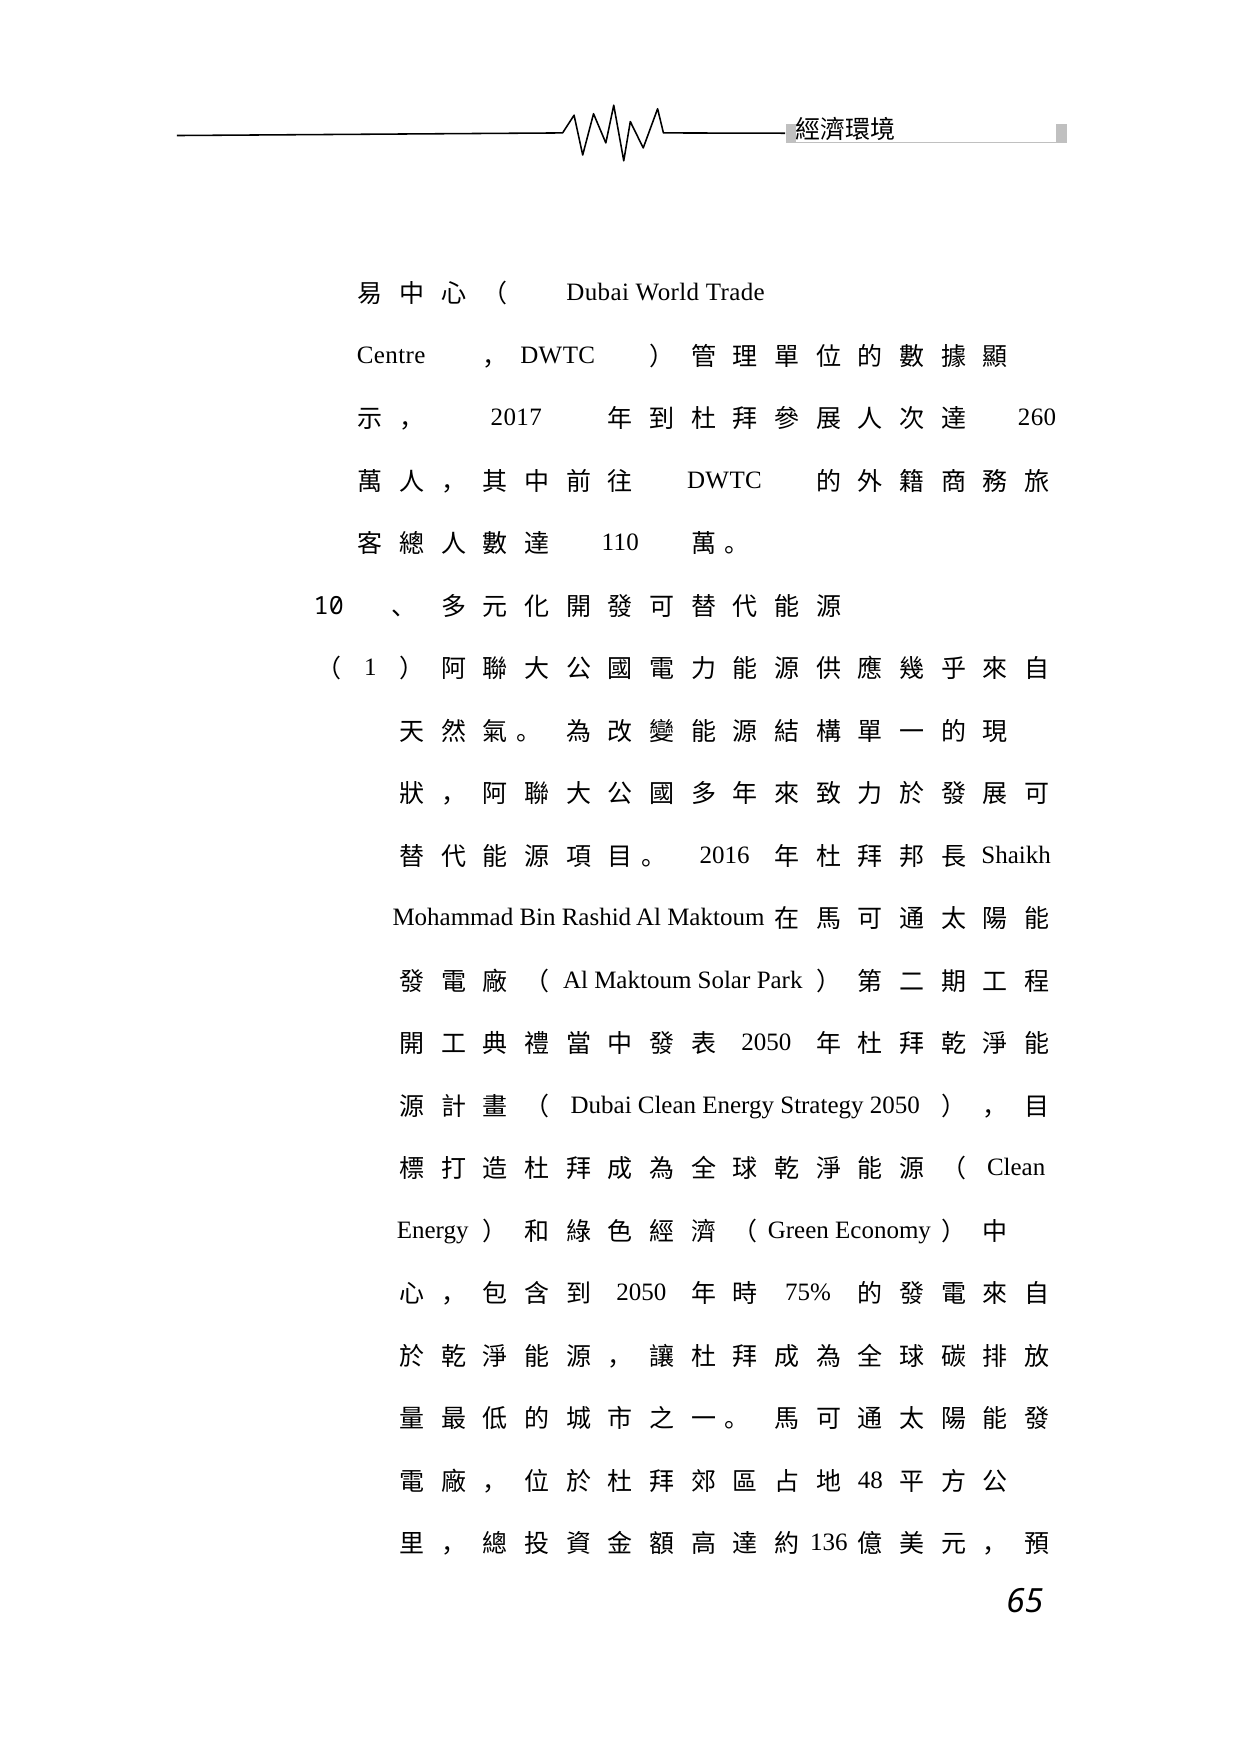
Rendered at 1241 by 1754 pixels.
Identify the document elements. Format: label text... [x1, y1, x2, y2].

text 10、多元化開發可替代能源 [281, 563, 1058, 625]
text （1）阿聯大公國電力能源供應幾乎來自天然氣。為改變能源結構單一的現狀，阿聯大公國多年來致力於發展可替代能源項目。2016年杜拜邦長Shaikh Mohammad Bin Rashid Al Maktoum在馬可通太陽能發電廠（Al Maktoum Solar Park）第二期工程開工典禮當中發表2050年杜拜乾淨能源計畫（Dubai Clean Energy Strategy 2050），目標打造杜拜成為全球乾淨能源（Clean Energy）和綠色經濟（Green Economy）中心，包含到2050年時75%的發電來自於乾淨能源，讓杜拜成為全球碳排放量最低的城市之一。馬可通太陽能發電廠，位於杜拜郊區占地48平方公里，總投資金額高達約136億美元，預 [306, 625, 1058, 1563]
text 易中心（Dubai World Trade Centre，DWTC）管理單位的數據顯示，2017年到杜拜參展人次達260萬人，其中前往DWTC的外籍商務旅客總人數達110萬。 [330, 250, 1058, 563]
